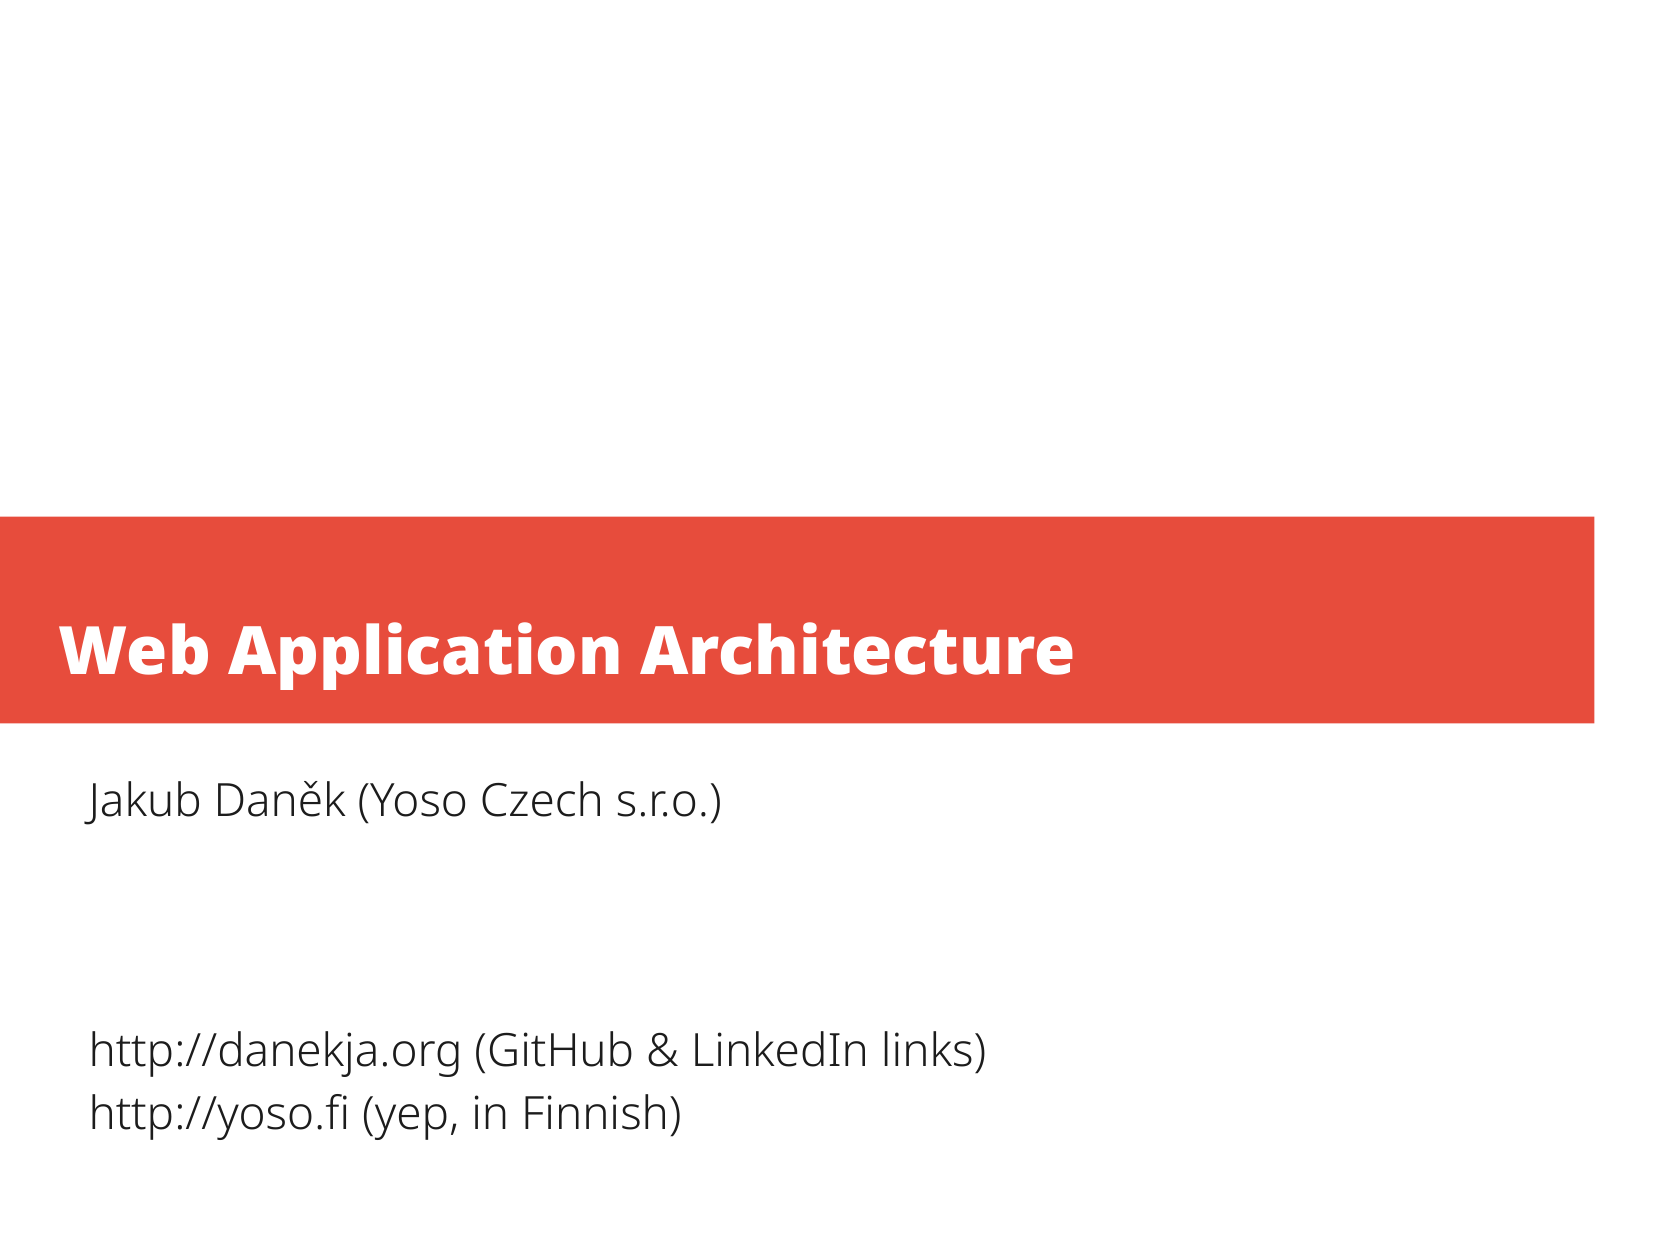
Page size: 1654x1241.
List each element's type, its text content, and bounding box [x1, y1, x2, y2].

title Web Application Architecture [59, 546, 1595, 694]
subtitle Jakub Daněk (Yoso Czech s.r.o.) http://danekja.org (GitHub & LinkedIn links) http://yoso.fi (yep, in Finnish) [88, 767, 1595, 1182]
